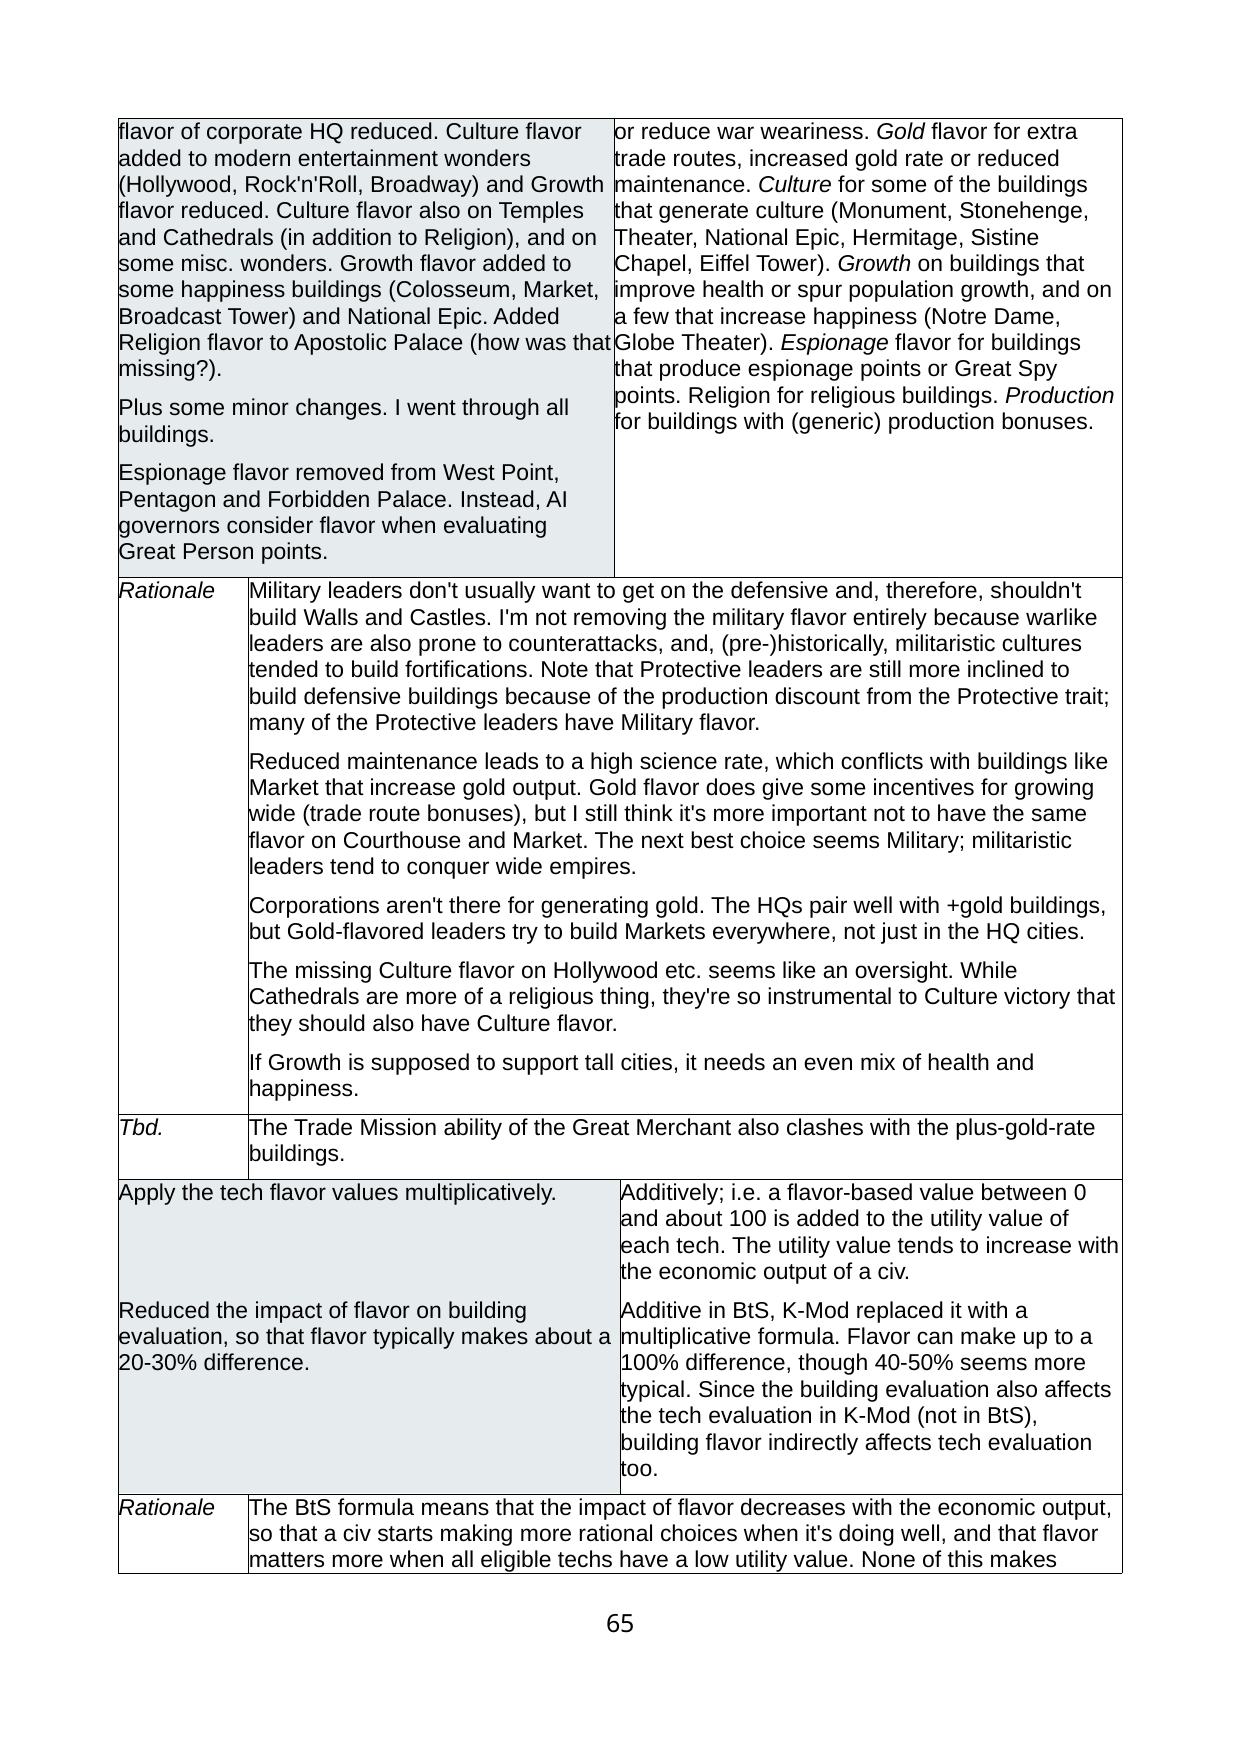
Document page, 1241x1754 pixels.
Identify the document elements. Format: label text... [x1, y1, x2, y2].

table_cell Military leaders don't usually want to get on the defensive and, therefore, shouldn't build Walls and Castles. I'm not removing the military flavor entirely because warlike leaders are also prone to counterattacks, and, (pre-)historically, militaristic cultures tended to build fortifications. Note that Protective leaders are still more inclined to build defensive buildings because of the production discount from the Protective trait; many of the Protective leaders have Military flavor. Reduced maintenance leads to a high science rate, which conflicts with buildings like Market that increase gold output. Gold flavor does give some incentives for growing wide (trade route bonuses), but I still think it's more important not to have the same flavor on Courthouse and Market. The next best choice seems Military; militaristic leaders tend to conquer wide empires. Corporations aren't there for generating gold. The HQs pair well with +gold buildings, but Gold-flavored leaders try to build Markets everywhere, not just in the HQ cities. The missing Culture flavor on Hollywood etc. seems like an oversight. While Cathedrals are more of a religious thing, they're so instrumental to Culture victory that they should also have Culture flavor. If Growth is supposed to support tall cities, it needs an even mix of health and happiness. [249, 578, 1122, 1113]
table_cell Tbd. [119, 1115, 248, 1179]
table_cell Additively; i.e. a flavor-based value between 0 and about 100 is added to the utility value of each tech. The utility value tends to increase with the economic output of a civ. Additive in BtS, K-Mod replaced it with a multiplicative formula. Flavor can make up to a 100% difference, though 40-50% seems more typical. Since the building evaluation also affects the tech evaluation in K-Mod (not in BtS), building flavor indirectly affects tech evaluation too. [621, 1180, 1122, 1493]
table_cell flavor of corporate HQ reduced. Culture flavor added to modern entertainment wonders (Hollywood, Rock'n'Roll, Broadway) and Growth flavor reduced. Culture flavor also on Temples and Cathedrals (in addition to Religion), and on some misc. wonders. Growth flavor added to some happiness buildings (Colosseum, Market, Broadcast Tower) and National Epic. Added Religion flavor to Apostolic Palace (how was that missing?). Plus some minor changes. I went through all buildings. Espionage flavor removed from West Point, Pentagon and Forbidden Palace. Instead, AI governors consider flavor when evaluating Great Person points. [119, 119, 614, 577]
table_cell Apply the tech flavor values multiplicatively. Reduced the impact of flavor on building evaluation, so that flavor typically makes about a 20-30% difference. [119, 1180, 620, 1493]
table_cell Rationale [119, 1495, 248, 1573]
table_cell The BtS formula means that the impact of flavor decreases with the economic output, so that a civ starts making more rational choices when it's doing well, and that flavor matters more when all eligible techs have a low utility value. None of this makes [249, 1495, 1122, 1573]
table_cell The Trade Mission ability of the Great Merchant also clashes with the plus-gold-rate buildings. [249, 1115, 1122, 1179]
table_cell or reduce war weariness. Gold flavor for extra trade routes, increased gold rate or reduced maintenance. Culture for some of the buildings that generate culture (Monument, Stonehenge, Theater, National Epic, Hermitage, Sistine Chapel, Eiffel Tower). Growth on buildings that improve health or spur population growth, and on a few that increase happiness (Notre Dame, Globe Theater). Espionage flavor for buildings that produce espionage points or Great Spy points. Religion for religious buildings. Production for buildings with (generic) production bonuses. [615, 119, 1122, 577]
table_cell Rationale [119, 578, 248, 1113]
